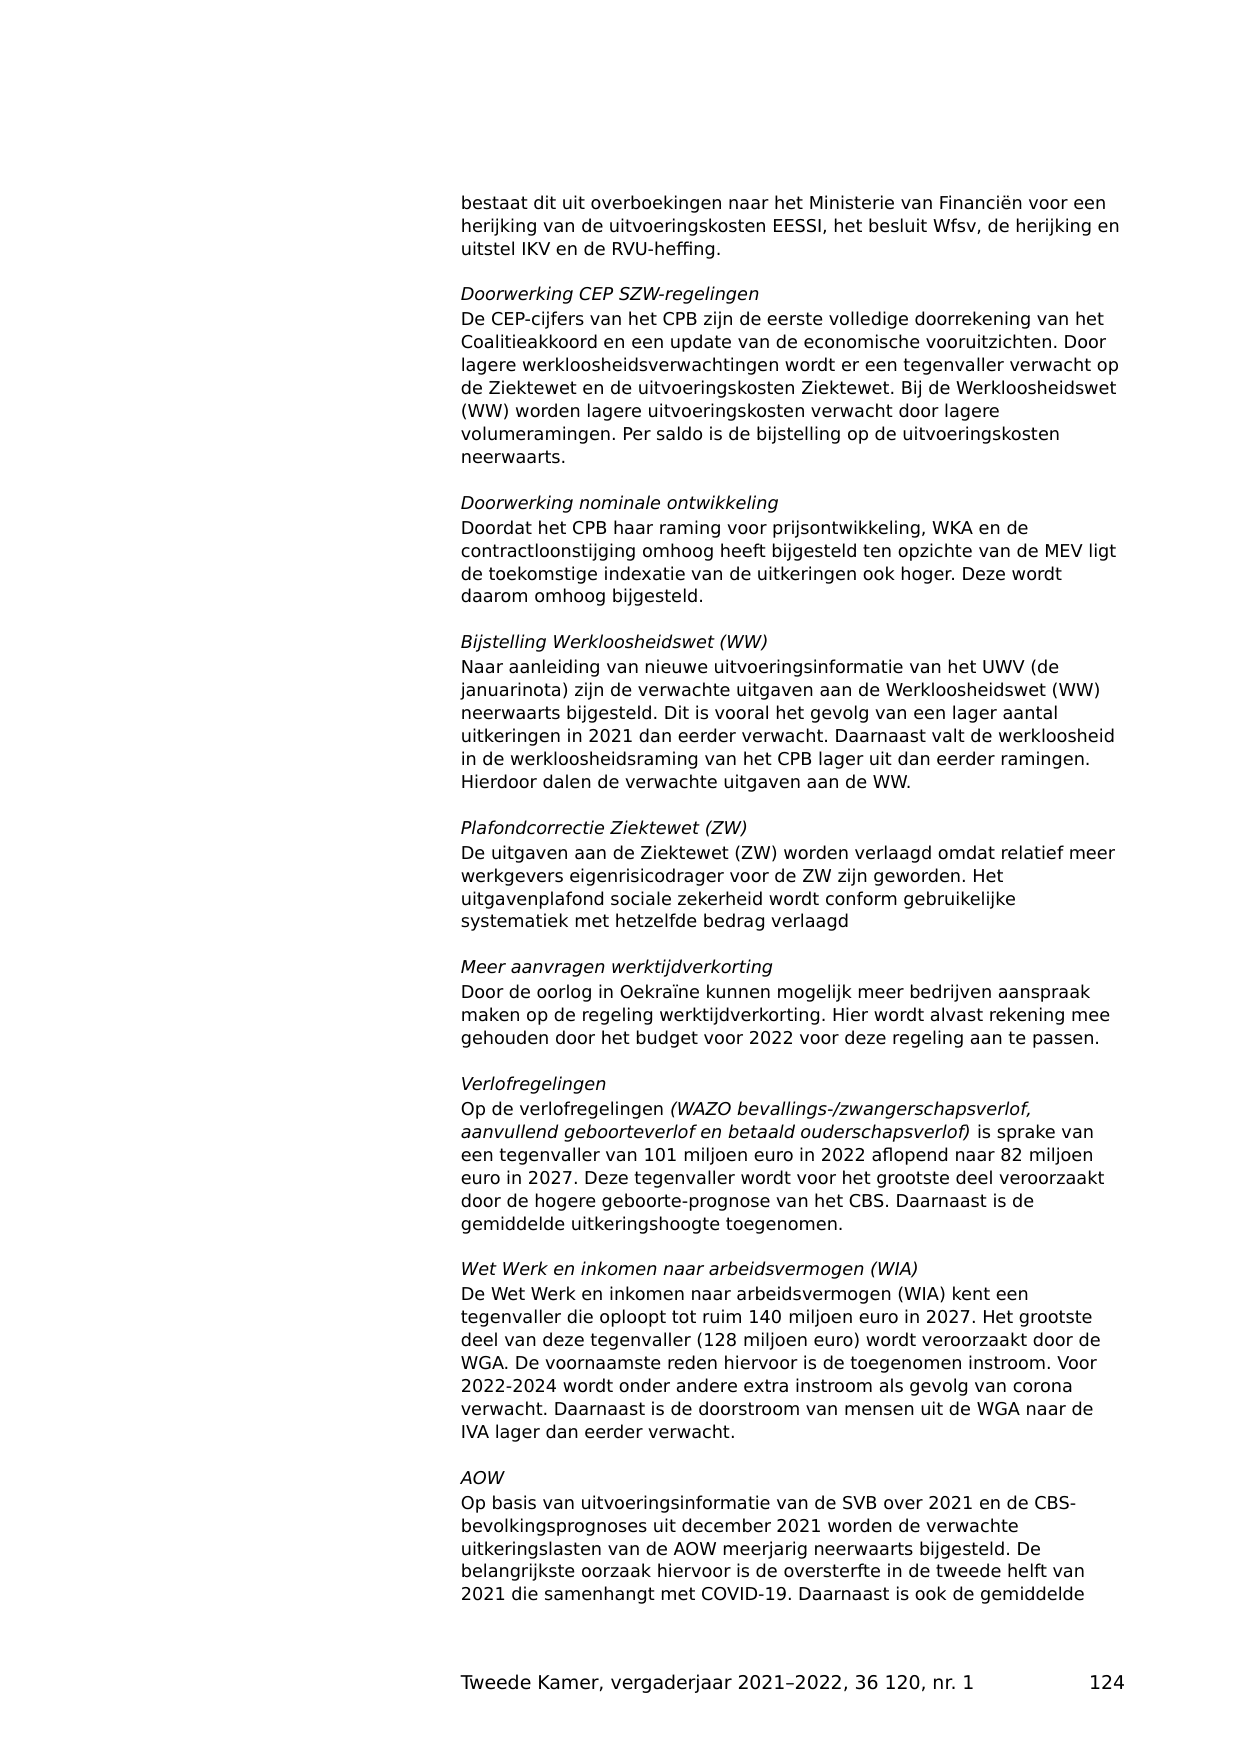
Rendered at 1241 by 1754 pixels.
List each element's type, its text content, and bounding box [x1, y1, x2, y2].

text Door de oorlog in Oekraïne kunnen mogelijk meer bedrijven aanspraak maken op de regeling werktijdverkorting. Hier wordt alvast rekening mee gehouden door het budget voor 2022 voor deze regeling aan te passen. [461, 980, 1125, 1049]
text Op basis van uitvoeringsinformatie van de SVB over 2021 en de CBS-bevolkingsprognoses uit december 2021 worden de verwachte uitkeringslasten van de AOW meerjarig neerwaarts bijgesteld. De belangrijkste oorzaak hiervoor is de oversterfte in de tweede helft van 2021 die samenhangt met COVID-19. Daarnaast is ook de gemiddelde [461, 1491, 1125, 1605]
text De uitgaven aan de Ziektewet (ZW) worden verlaagd omdat relatief meer werkgevers eigenrisicodrager voor de ZW zijn geworden. Het uitgavenplafond sociale zekerheid wordt conform gebruikelijke systematiek met hetzelfde bedrag verlaagd [461, 841, 1125, 932]
text bestaat dit uit overboekingen naar het Ministerie van Financiën voor een herijking van de uitvoeringskosten EESSI, het besluit Wfsv, de herijking en uitstel IKV en de RVU-heffing. [461, 191, 1125, 259]
text De Wet Werk en inkomen naar arbeidsvermogen (WIA) kent een tegenvaller die oploopt tot ruim 140 miljoen euro in 2027. Het grootste deel van deze tegenvaller (128 miljoen euro) wordt veroorzaakt door de WGA. De voornaamste reden hiervoor is de toegenomen instroom. Voor 2022-2024 wordt onder andere extra instroom als gevolg van corona verwacht. Daarnaast is de doorstroom van mensen uit de WGA naar de IVA lager dan eerder verwacht. [461, 1282, 1125, 1443]
text AOW [461, 1466, 1125, 1489]
text Bijstelling Werkloosheidswet (WW) [461, 630, 1125, 653]
text De CEP-cijfers van het CPB zijn de eerste volledige doorrekening van het Coalitieakkoord en een update van de economische vooruitzichten. Door lagere werkloosheidsverwachtingen wordt er een tegenvaller verwacht op de Ziektewet en de uitvoeringskosten Ziektewet. Bij de Werkloosheidswet (WW) worden lagere uitvoeringskosten verwacht door lagere volumeramingen. Per saldo is de bijstelling op de uitvoeringskosten neerwaarts. [461, 307, 1125, 468]
text Doorwerking CEP SZW-regelingen [461, 282, 1125, 305]
text Op de verlofregelingen (WAZO bevallings-/zwangerschapsverlof, aanvullend geboorteverlof en betaald ouderschapsverlof) is sprake van een tegenvaller van 101 miljoen euro in 2022 aflopend naar 82 miljoen euro in 2027. Deze tegenvaller wordt voor het grootste deel veroorzaakt door de hogere geboorte-prognose van het CBS. Daarnaast is de gemiddelde uitkeringshoogte toegenomen. [461, 1097, 1125, 1234]
text Doordat het CPB haar raming voor prijsontwikkeling, WKA en de contractloonstijging omhoog heeft bijgesteld ten opzichte van de MEV ligt de toekomstige indexatie van de uitkeringen ook hoger. Deze wordt daarom omhoog bijgesteld. [461, 516, 1125, 607]
text Naar aanleiding van nieuwe uitvoeringsinformatie van het UWV (de januarinota) zijn de verwachte uitgaven aan de Werkloosheidswet (WW) neerwaarts bijgesteld. Dit is vooral het gevolg van een lager aantal uitkeringen in 2021 dan eerder verwacht. Daarnaast valt de werkloosheid in de werkloosheidsraming van het CPB lager uit dan eerder ramingen. Hierdoor dalen de verwachte uitgaven aan de WW. [461, 655, 1125, 793]
text Wet Werk en inkomen naar arbeidsvermogen (WIA) [461, 1257, 1125, 1280]
text Doorwerking nominale ontwikkeling [461, 491, 1125, 514]
text Meer aanvragen werktijdverkorting [461, 955, 1125, 978]
text Verlofregelingen [461, 1072, 1125, 1095]
text Plafondcorrectie Ziektewet (ZW) [461, 816, 1125, 839]
